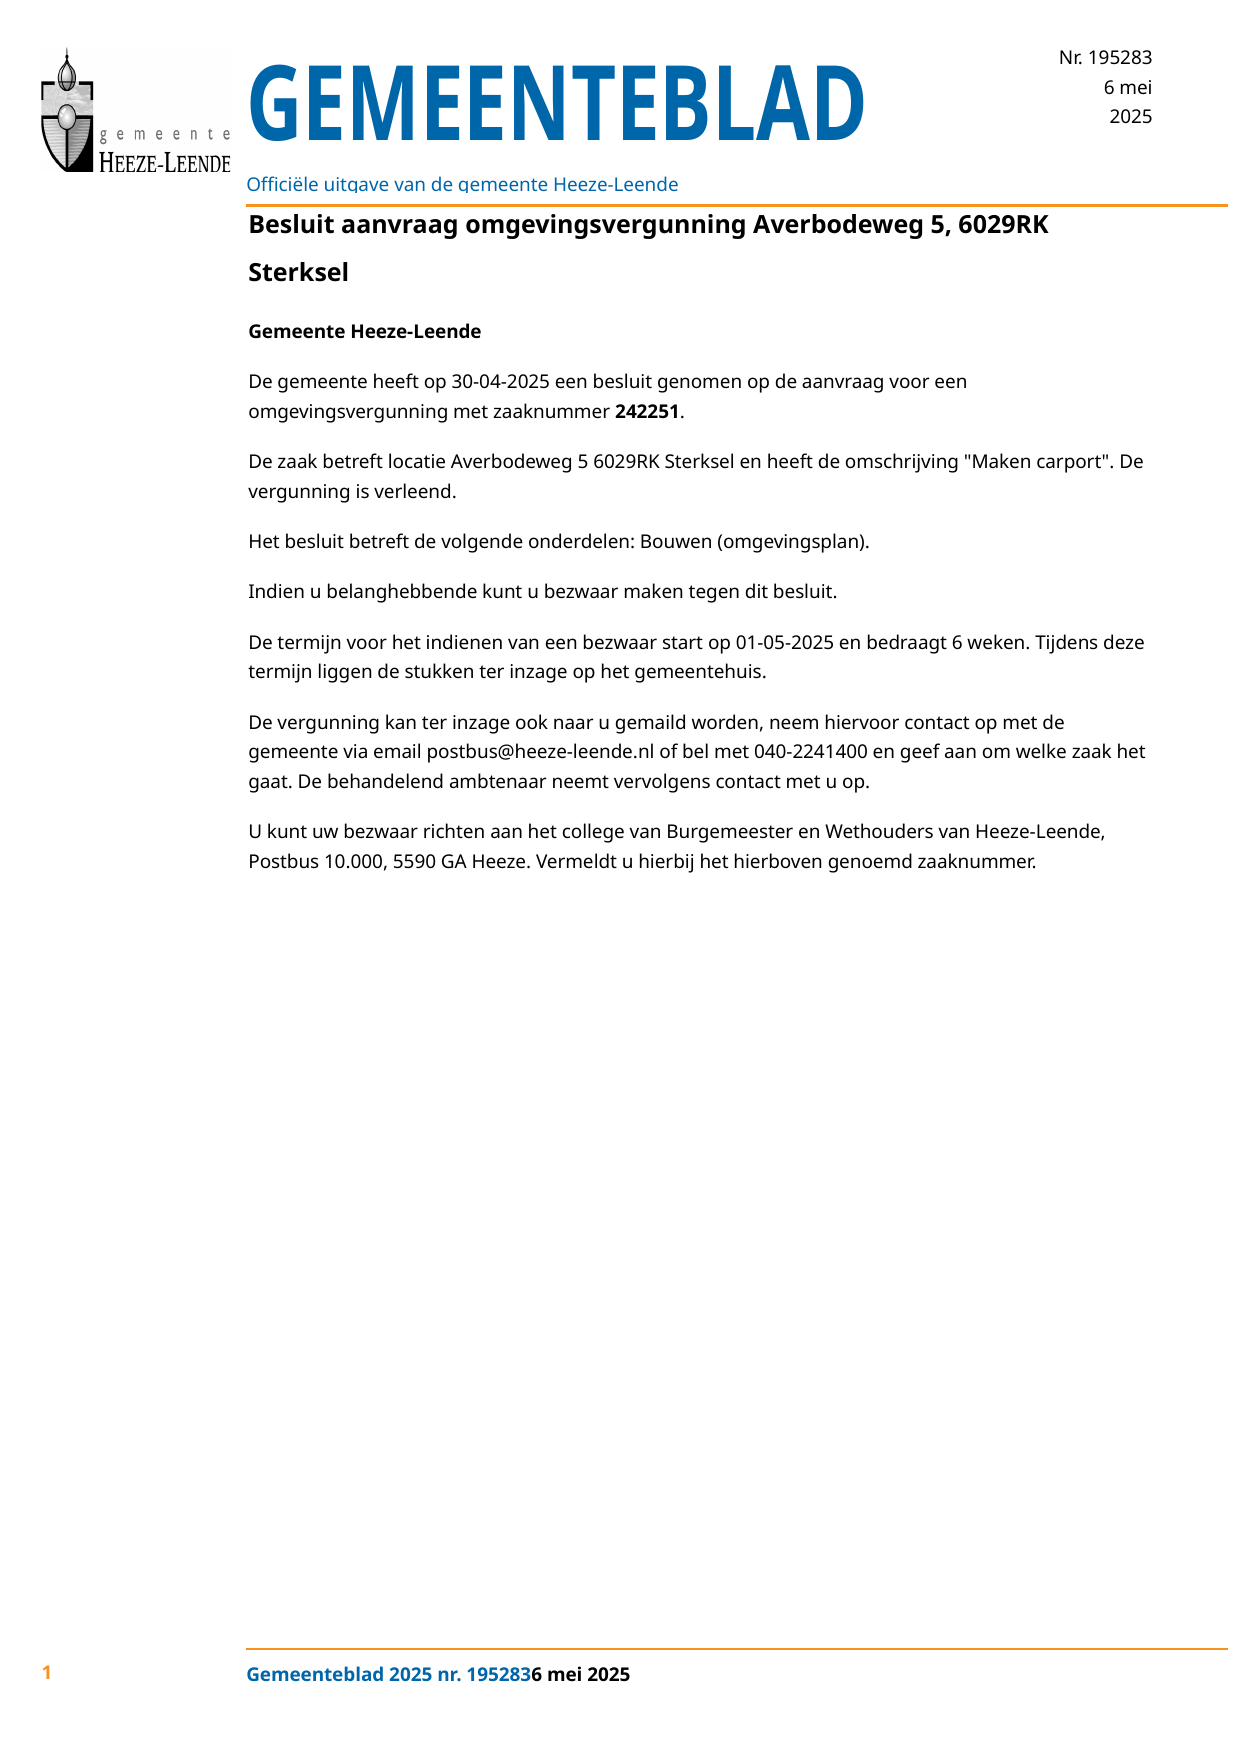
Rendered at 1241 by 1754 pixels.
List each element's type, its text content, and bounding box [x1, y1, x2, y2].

text De zaak betreft locatie Averbodeweg 5 6029RK Sterksel en heeft de omschrijving "Maken carport". De vergunning is verleend. [248, 448, 1152, 504]
text Indien u belanghebbende kunt u bezwaar maken tegen dit besluit. [248, 579, 1152, 604]
text De gemeente heeft op 30-04-2025 een besluit genomen op de aanvraag voor een omgevingsvergunning met zaaknummer 242251. [248, 368, 1152, 424]
text U kunt uw bezwaar richten aan het college van Burgemeester en Wethouders van Heeze-Leende, Postbus 10.000, 5590 GA Heeze. Vermeldt u hierbij het hierboven genoemd zaaknummer. [248, 819, 1152, 874]
text De termijn voor het indienen van een bezwaar start op 01-05-2025 en bedraagt 6 weken. Tijdens deze termijn liggen de stukken ter inzage op het gemeentehuis. [248, 629, 1152, 684]
text Gemeente Heeze-Leende [248, 318, 1152, 344]
text Het besluit betreft de volgende onderdelen: Bouwen (omgevingsplan). [248, 528, 1152, 554]
picture [41, 47, 231, 172]
text Besluit aanvraag omgevingsvergunning Averbodeweg 5, 6029RK Sterksel [248, 207, 1152, 288]
text De vergunning kan ter inzage ook naar u gemaild worden, neem hiervoor contact op met de gemeente via email postbus@heeze-leende.nl of bel met 040-2241400 en geef aan om welke zaak het gaat. De behandelend ambtenaar neemt vervolgens contact met u op. [248, 709, 1152, 794]
